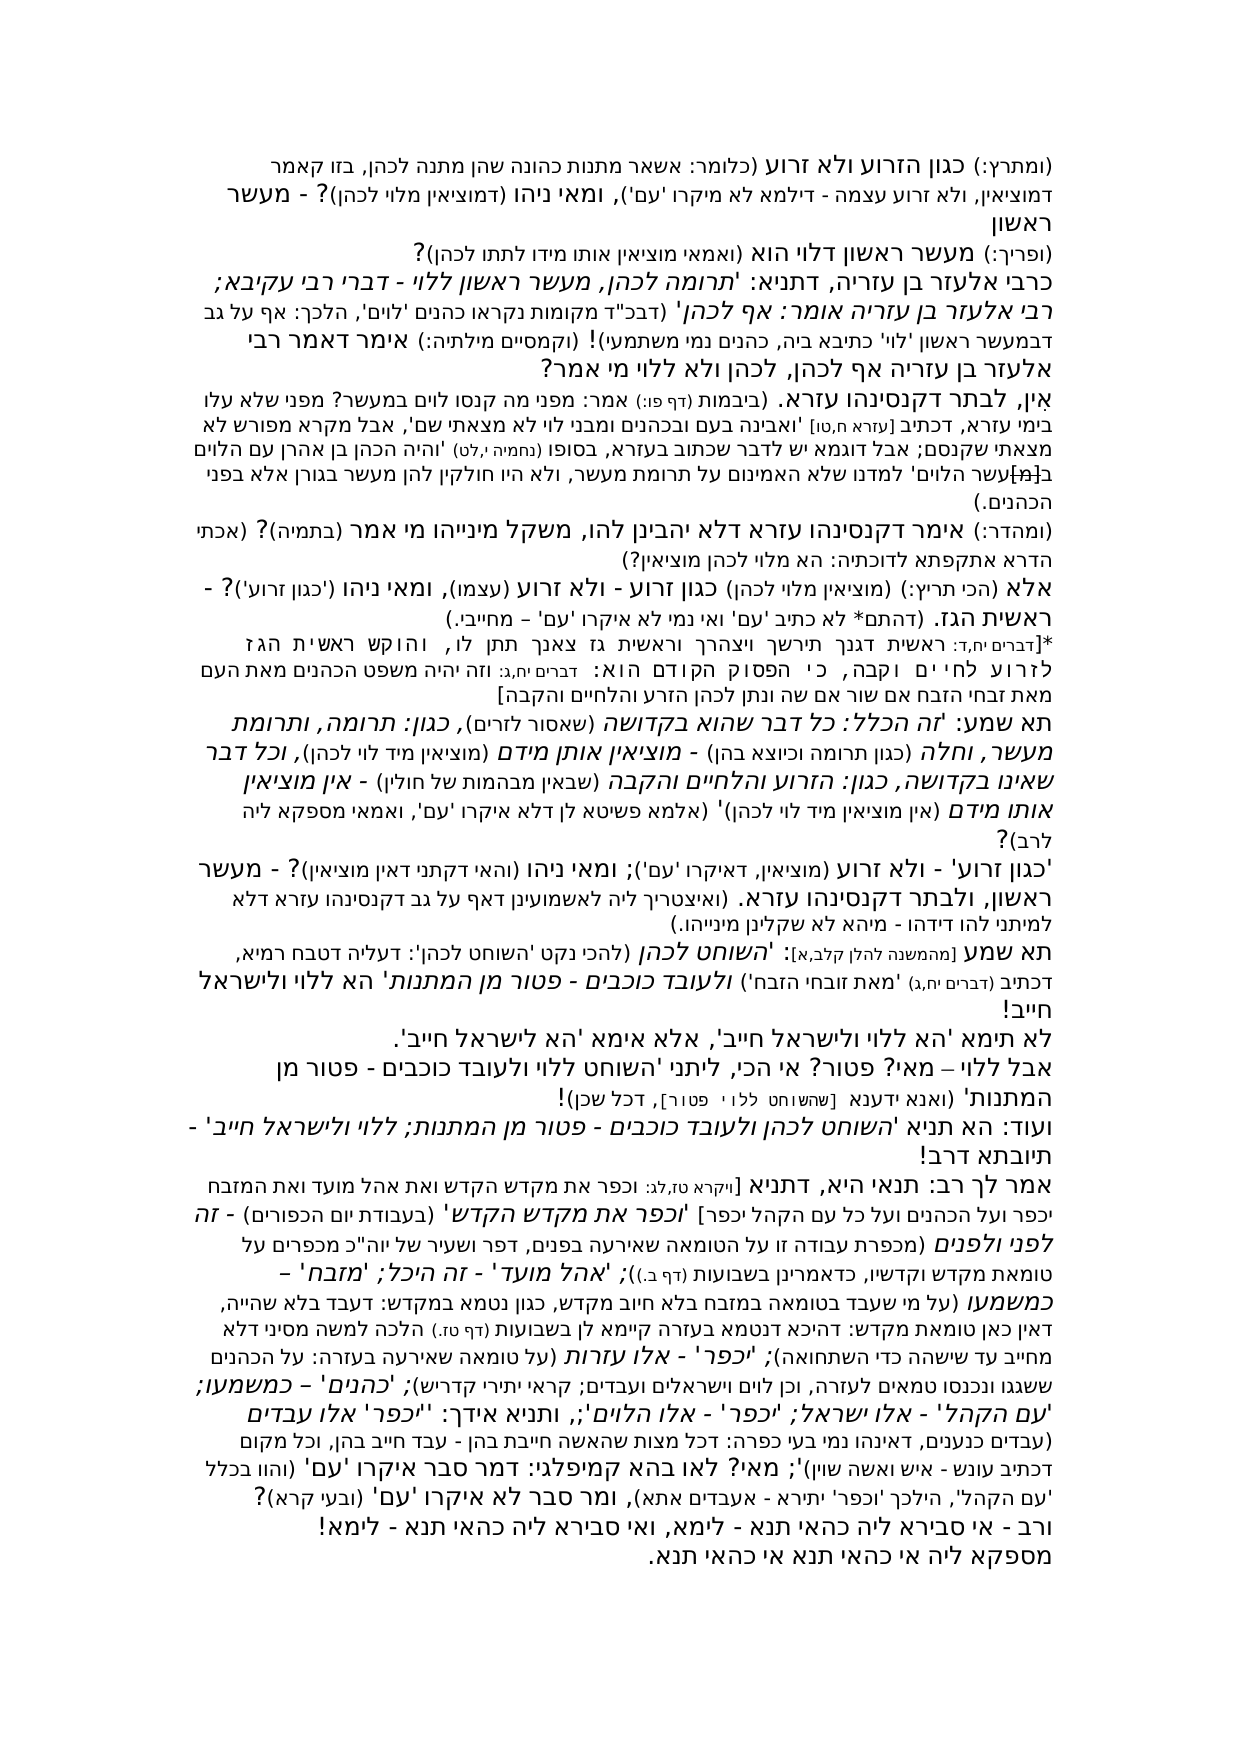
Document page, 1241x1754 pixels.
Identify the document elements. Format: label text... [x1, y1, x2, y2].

text ועוד: הא תניא 'השוחט לכהן ולעובד כוכבים - פטור מן המתנות; ללוי ולישראל חייב' - תיובתא דרב! [187, 1112, 1053, 1170]
text אלא (הכי תריץ:) (מוציאין מלוי לכהן) כגון זרוע - ולא זרוע (עצמו), ומאי ניהו ('כגון זרוע')? - ראשית הגז. (דהתם* לא כתיב 'עם' ואי נמי לא איקרו 'עם' – מחייבי.) [187, 574, 1053, 632]
text (ופריך:) מעשר ראשון דלוי הוא (ואמאי מוציאין אותו מידו לתתו לכהן)? [187, 238, 1053, 267]
text כרבי אלעזר בן עזריה, דתניא: 'תרומה לכהן, מעשר ראשון ללוי - דברי רבי עקיבא; רבי אלעזר בן עזריה אומר: אף לכהן' (דבכ"ד מקומות נקראו כהנים 'לוים', הלכך: אף על גב דבמעשר ראשון 'לוי' כתיבא ביה, כהנים נמי משתמעי)! (וקמסיים מילתיה:) אימר דאמר רבי אלעזר בן עזריה אף לכהן, לכהן ולא ללוי מי אמר? [187, 267, 1053, 384]
text (ומתרץ:) כגון הזרוע ולא זרוע (כלומר: אשאר מתנות כהונה שהן מתנה לכהן, בזו קאמר דמוציאין, ולא זרוע עצמה - דילמא לא מיקרו 'עם'), ומאי ניהו (דמוציאין מלוי לכהן)? - מעשר ראשון [187, 150, 1053, 238]
text תא שמע [מהמשנה להלן קלב,א]: 'השוחט לכהן (להכי נקט 'השוחט לכהן': דעליה דטבח רמיא, דכתיב (דברים יח,ג) 'מאת זובחי הזבח') ולעובד כוכבים - פטור מן המתנות' הא ללוי ולישראל חייב! [187, 937, 1053, 1024]
text אבל ללוי – מאי? פטור? אי הכי, ליתני 'השוחט ללוי ולעובד כוכבים - פטור מן המתנות' (ואנא ידענא [שהשוחט ללוי פטור], דכל שכן)! [187, 1053, 1053, 1112]
text מספקא ליה אי כהאי תנא אי כהאי תנא. [187, 1541, 1053, 1570]
text אמר לך רב: תנאי היא, דתניא [ויקרא טז,לג: וכפר את מקדש הקדש ואת אהל מועד ואת המזבח יכפר ועל הכהנים ועל כל עם הקהל יכפר] 'וכפר את מקדש הקדש' (בעבודת יום הכפורים) - זה לפני ולפנים (מכפרת עבודה זו על הטומאה שאירעה בפנים, דפר ושעיר של יוה"כ מכפרים על טומאת מקדש וקדשיו, כדאמרינן בשבועות (דף ב.)); 'אהל מועד' - זה היכל; 'מזבח' – כמשמעו (על מי שעבד בטומאה במזבח בלא חיוב מקדש, כגון נטמא במקדש: דעבד בלא שהייה, דאין כאן טומאת מקדש: דהיכא דנטמא בעזרה קיימא לן בשבועות (דף טז.) הלכה למשה מסיני דלא מחייב עד שישהה כדי השתחואה); 'יכפר' - אלו עזרות (על טומאה שאירעה בעזרה: על הכהנים ששגגו ונכנסו טמאים לעזרה, וכן לוים וישראלים ועבדים; קראי יתירי קדריש); 'כהנים' – כמשמעו; 'עם הקהל' - אלו ישראל; 'יכפר' - אלו הלוים';, ותניא אידך: ''יכפר' אלו עבדים (עבדים כנענים, דאינהו נמי בעי כפרה: דכל מצות שהאשה חייבת בהן - עבד חייב בהן, וכל מקום דכתיב עונש - איש ואשה שוין)'; מאי? לאו בהא קמיפלגי: דמר סבר איקרו 'עם' (והוו בכלל 'עם הקהל', הילכך 'וכפר' יתירא - אעבדים אתא), ומר סבר לא איקרו 'עם' (ובעי קרא)? [187, 1170, 1053, 1512]
text תא שמע: 'זה הכלל: כל דבר שהוא בקדושה (שאסור לזרים), כגון: תרומה, ותרומת מעשר, וחלה (כגון תרומה וכיוצא בהן) - מוציאין אותן מידם (מוציאין מיד לוי לכהן), וכל דבר שאינו בקדושה, כגון: הזרוע והלחיים והקבה (שבאין מבהמות של חולין) - אין מוציאין אותו מידם (אין מוציאין מיד לוי לכהן)' (אלמא פשיטא לן דלא איקרו 'עם', ואמאי מספקא ליה לרב)? [187, 708, 1053, 854]
text לא תימא 'הא ללוי ולישראל חייב', אלא אימא 'הא לישראל חייב'. [187, 1024, 1053, 1053]
text (ומהדר:) אימר דקנסינהו עזרא דלא יהבינן להו, משקל מינייהו מי אמר (בתמיה)? (אכתי הדרא אתקפתא לדוכתיה: הא מלוי לכהן מוציאין?) [187, 515, 1053, 574]
text אִין, לבתר דקנסינהו עזרא. (ביבמות (דף פו:) אמר: מפני מה קנסו לוים במעשר? מפני שלא עלו בימי עזרא, דכתיב [עזרא ח,טו] 'ואבינה בעם ובכהנים ומבני לוי לא מצאתי שם', אבל מקרא מפורש לא מצאתי שקנסם; אבל דוגמא יש לדבר שכתוב בעזרא, בסופו (נחמיה י,לט) 'והיה הכהן בן אהרן עם הלוים ב[מ]עשר הלוים' למדנו שלא האמינום על תרומת מעשר, ולא היו חולקין להן מעשר בגורן אלא בפני הכהנים.) [187, 384, 1053, 515]
text ורב - אי סבירא ליה כהאי תנא - לימא, ואי סבירא ליה כהאי תנא - לימא! [187, 1512, 1053, 1541]
text *[דברים יח,ד: ראשית דגנך תירשך ויצהרך וראשית גז צאנך תתן לו, והוקש ראשית הגז לזרוע לחיים וקבה, כי הפסוק הקודם הוא: דברים יח,ג: וזה יהיה משפט הכהנים מאת העם מאת זבחי הזבח אם שור אם שה ונתן לכהן הזרע והלחיים והקבה] [187, 632, 1053, 708]
text 'כגון זרוע' - ולא זרוע (מוציאין, דאיקרו 'עם'); ומאי ניהו (והאי דקתני דאין מוציאין)? - מעשר ראשון, ולבתר דקנסינהו עזרא. (ואיצטריך ליה לאשמועינן דאף על גב דקנסינהו עזרא דלא למיתני להו דידהו - מיהא לא שקלינן מינייהו.) [187, 854, 1053, 937]
